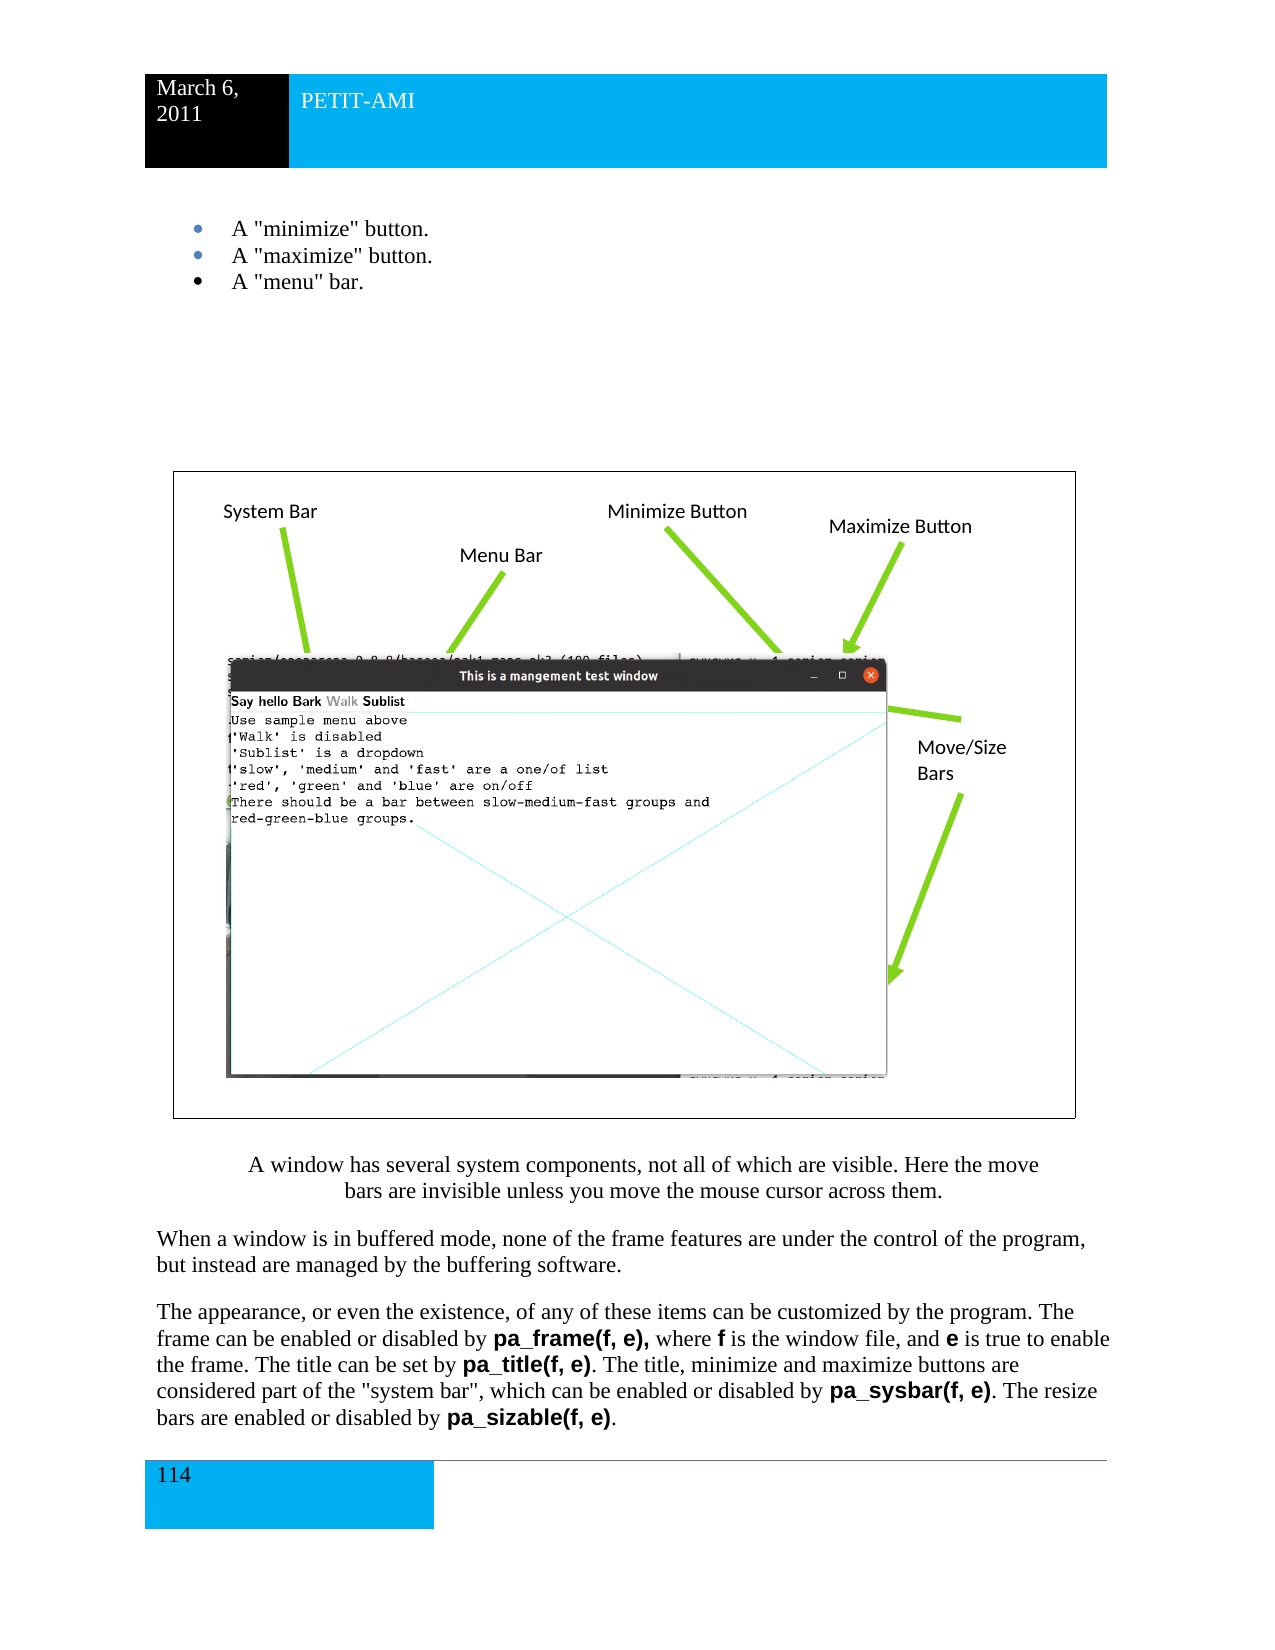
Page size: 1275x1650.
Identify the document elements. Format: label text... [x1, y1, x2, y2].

picture [226, 653, 888, 1078]
text The appearance, or even the existence, of any of these items can be customized by the program. The frame can be enabled or disabled by pa_frame(f, e), where f is the window file, and e is true to enable the frame. The title can be set by pa_title(f, e). The title, minimize and maximize buttons are considered part of the "system bar", which can be enabled or disabled by pa_sysbar(f, e). The resize bars are enabled or disabled by pa_sizable(f, e). [156, 1298, 1118, 1430]
text A window has several system components, not all of which are visible. Here the move bars are invisible unless you move the mouse cursor across them. [231, 1119, 1056, 1204]
list A "minimize" button. [194, 215, 1118, 242]
text When a window is in buffered mode, none of the frame features are under the control of the program, but instead are managed by the buffering software. [156, 1224, 1118, 1277]
list A "maximize" button. [194, 242, 1118, 268]
list A "menu" bar. [194, 268, 1118, 294]
